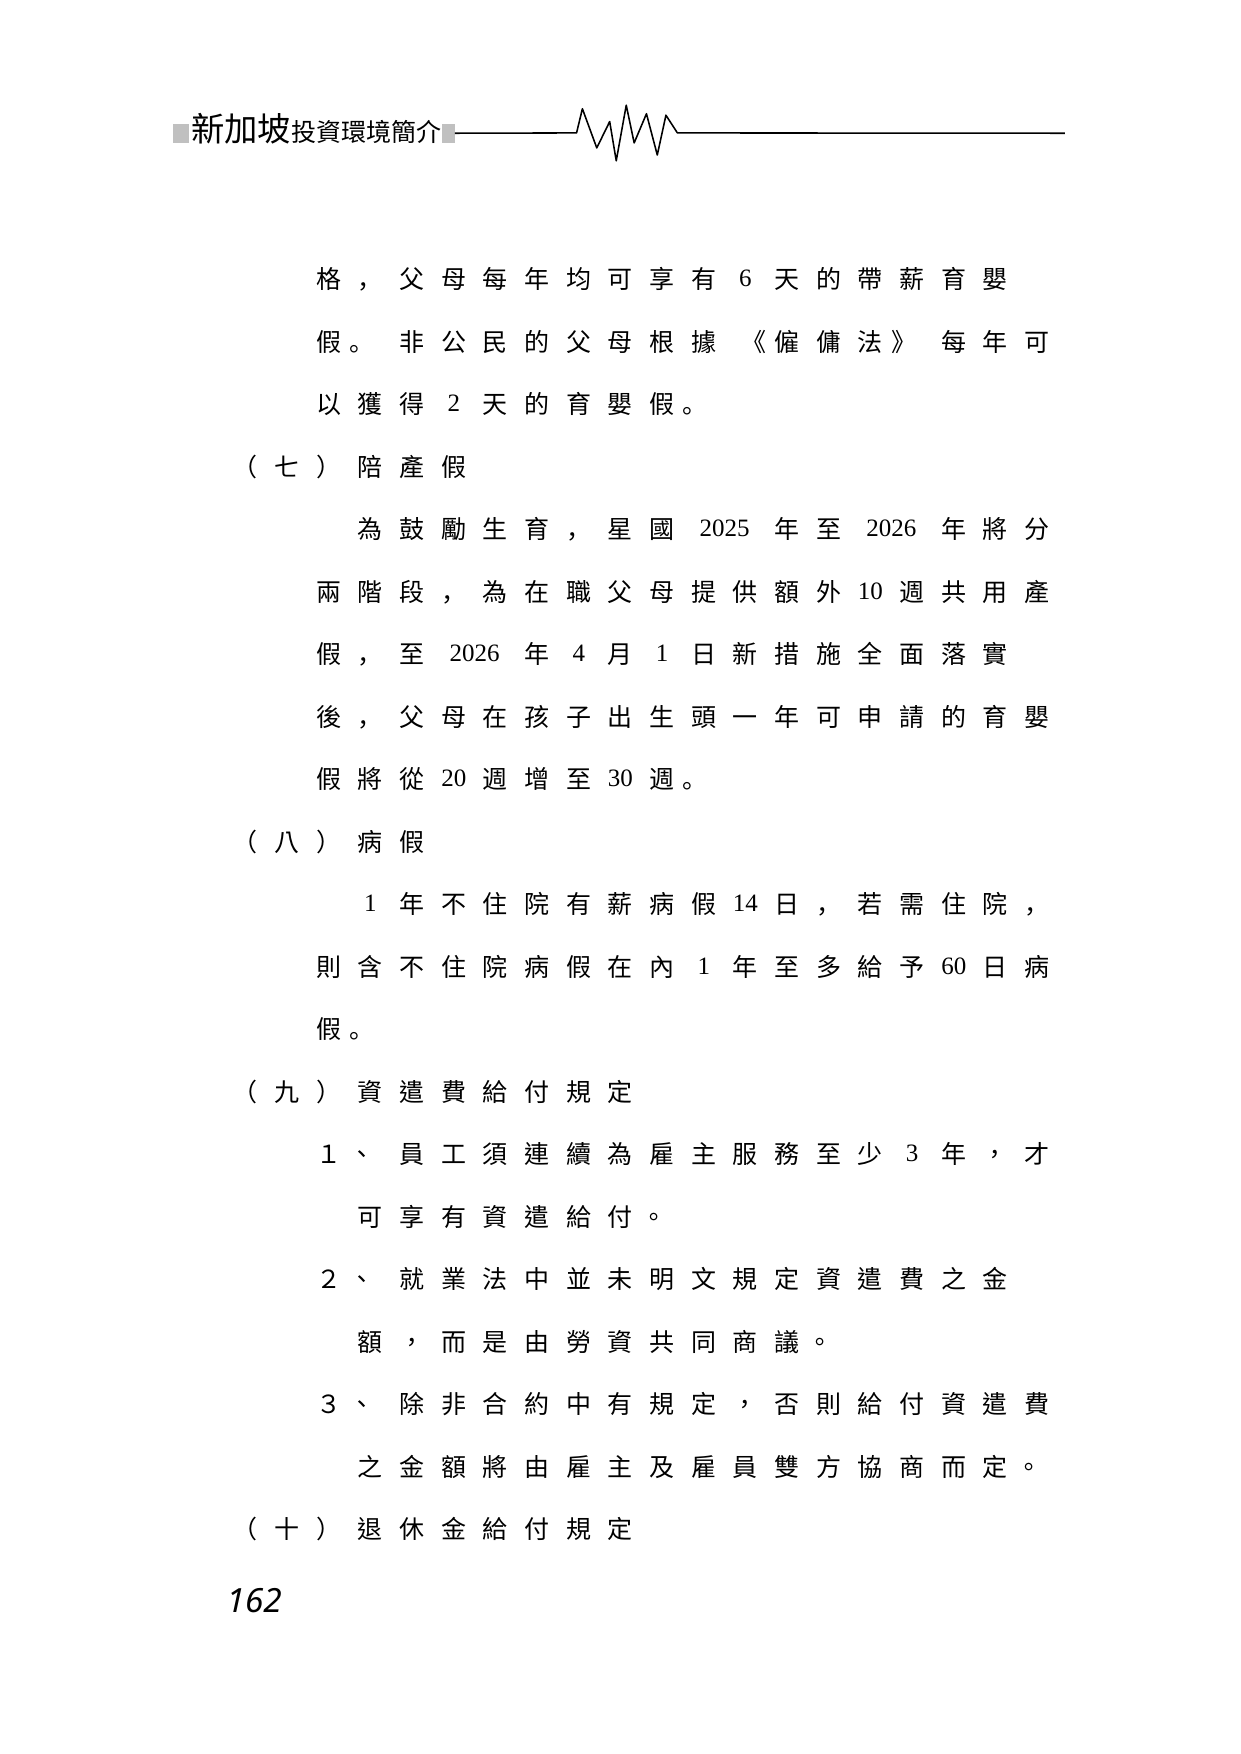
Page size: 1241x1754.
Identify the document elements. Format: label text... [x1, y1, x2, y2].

text 1年不住院有薪病假14日，若需住院，則含不住院病假在內1年至多給予60日病假。 [281, 861, 1058, 1049]
text （十）退休金給付規定 [207, 1486, 1058, 1549]
text 為鼓勵生育，星國2025年至2026年將分兩階段，為在職父母提供額外10週共用產假，至2026年4月1日新措施全面落實後，父母在孩子出生頭一年可申請的育嬰假將從20週增至30週。 [281, 486, 1058, 799]
text （七）陪產假 [207, 424, 1058, 486]
text 格，父母每年均可享有6天的帶薪育嬰假。非公民的父母根據《僱傭法》每年可以獲得2天的育嬰假。 [281, 236, 1058, 424]
text ３、除非合約中有規定，否則給付資遣費之金額將由雇主及雇員雙方協商而定。 [281, 1361, 1058, 1486]
text １、員工須連續為雇主服務至少3年，才可享有資遣給付。 [281, 1111, 1058, 1236]
text ２、就業法中並未明文規定資遣費之金額，而是由勞資共同商議。 [281, 1236, 1058, 1361]
text （九）資遣費給付規定 [207, 1049, 1058, 1111]
text （八）病假 [207, 799, 1058, 861]
